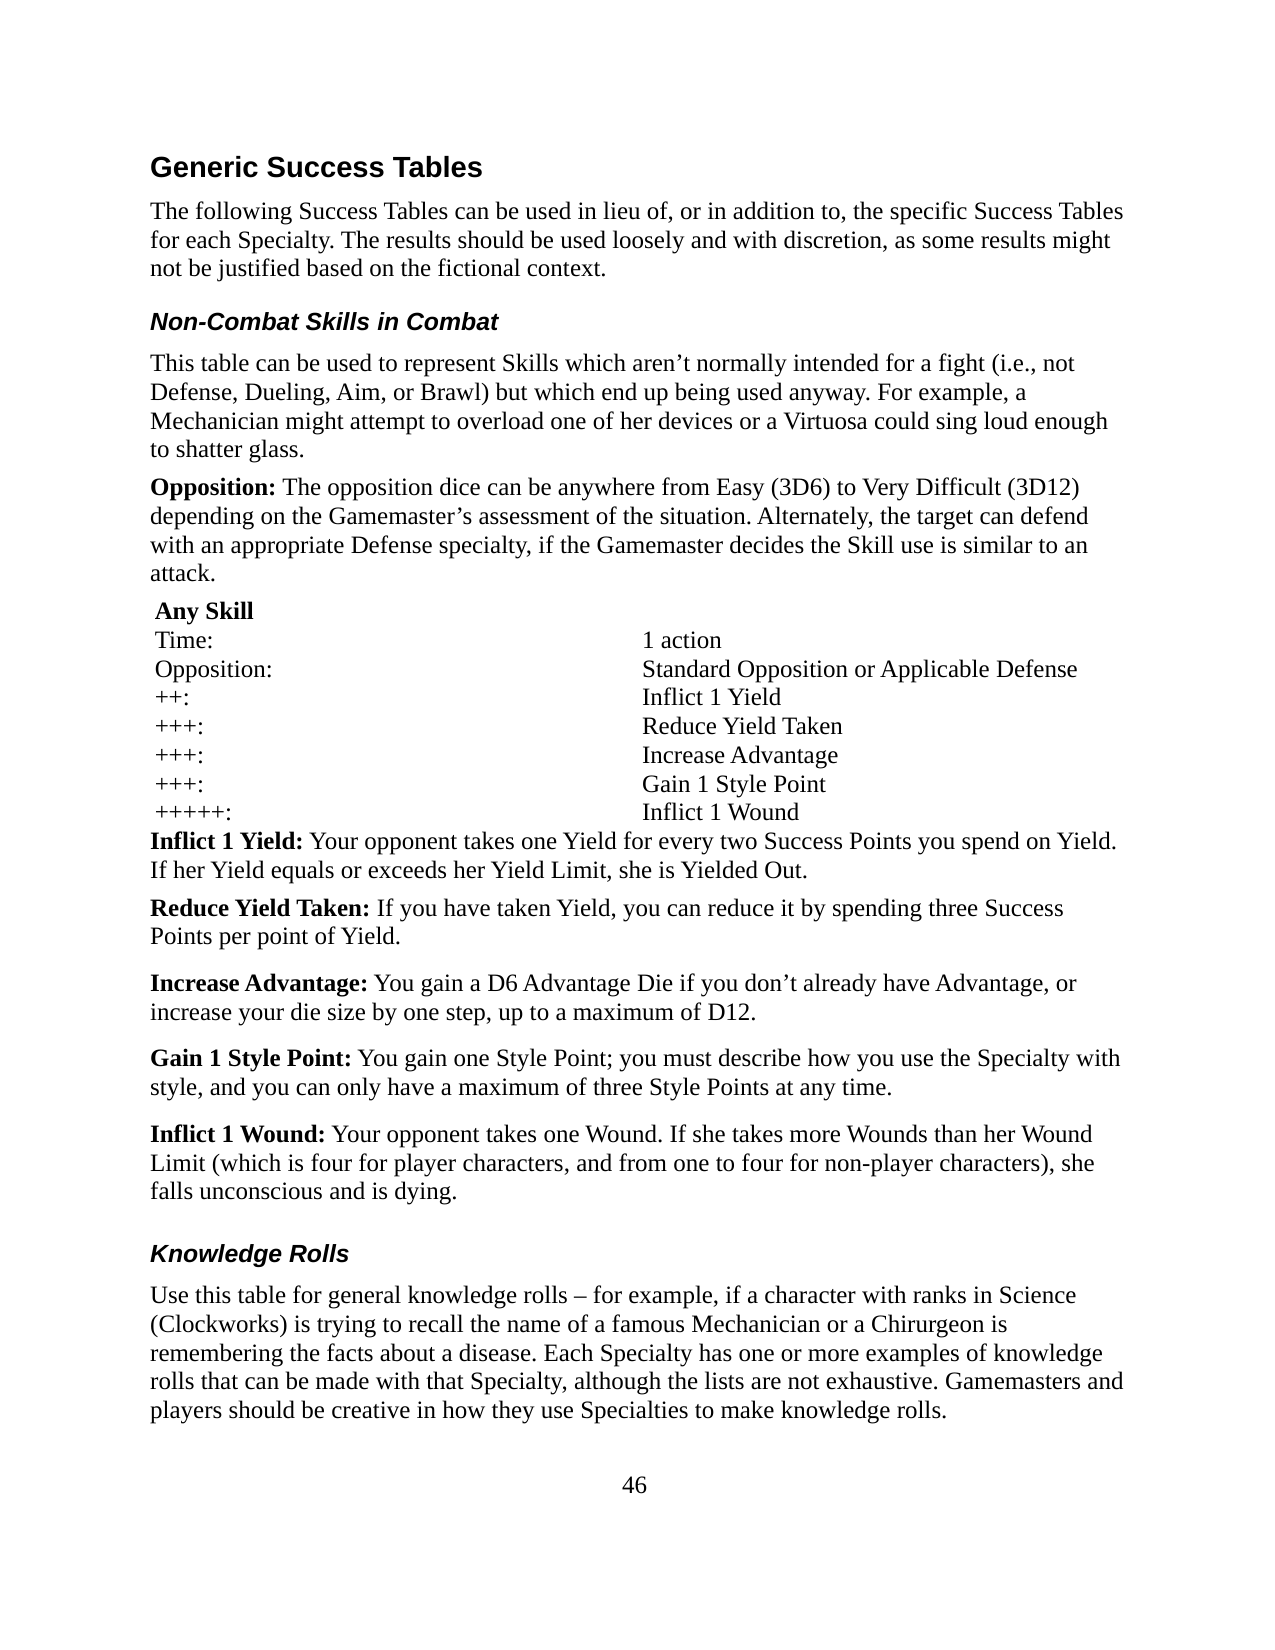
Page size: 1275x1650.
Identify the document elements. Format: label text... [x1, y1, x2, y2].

table_cell Inflict 1 Wound [638, 798, 1125, 826]
text Increase Advantage: You gain a D6 Advantage Die if you don’t already have Advantage, or increase your die size by one step, up to a maximum of D12. [150, 968, 1125, 1026]
table_cell Reduce Yield Taken [638, 711, 1125, 740]
text Opposition: The opposition dice can be anywhere from Easy (3D6) to Very Difficult (3D12) depending on the Gamemaster’s assessment of the situation. Alternately, the target can defend with an appropriate Defense specialty, if the Gamemaster decides the Skill use is similar to an attack. [150, 472, 1125, 587]
subtitle Knowledge Rolls [150, 1239, 1125, 1268]
table_cell Inflict 1 Yield [638, 683, 1125, 711]
subtitle Non-Combat Skills in Combat [150, 307, 1125, 336]
table_cell 1 action [638, 625, 1125, 654]
text Inflict 1 Yield: Your opponent takes one Yield for every two Success Points you spend on Yield. If her Yield equals or exceeds her Yield Limit, she is Yielded Out. [150, 826, 1125, 884]
text Inflict 1 Wound: Your opponent takes one Wound. If she takes more Wounds than her Wound Limit (which is four for player characters, and from one to four for non-player characters), she falls unconscious and is dying. [150, 1119, 1125, 1205]
text Gain 1 Style Point: You gain one Style Point; you must describe how you use the Specialty with style, and you can only have a maximum of three Style Points at any time. [150, 1043, 1125, 1101]
table_header Any Skill [150, 596, 637, 625]
table_cell ++: [150, 683, 637, 711]
text The following Success Tables can be used in lieu of, or in addition to, the specific Success Tables for each Specialty. The results should be used loosely and with discretion, as some results might not be justified based on the fictional context. [150, 196, 1125, 282]
table_header [638, 596, 1125, 625]
table_cell +++: [150, 711, 637, 740]
table_cell +++: [150, 769, 637, 797]
text Use this table for general knowledge rolls – for example, if a character with ranks in Science (Clockworks) is trying to recall the name of a famous Mechanician or a Chirurgeon is remembering the facts about a disease. Each Specialty has one or more examples of knowledge rolls that can be made with that Specialty, although the lists are not exhaustive. Gamemasters and players should be creative in how they use Specialties to make knowledge rolls. [150, 1280, 1125, 1424]
table_cell +++: [150, 740, 637, 769]
table_cell Increase Advantage [638, 740, 1125, 769]
table_cell Gain 1 Style Point [638, 769, 1125, 797]
table_cell Standard Opposition or Applicable Defense [638, 654, 1125, 682]
text Reduce Yield Taken: If you have taken Yield, you can reduce it by spending three Success Points per point of Yield. [150, 893, 1125, 950]
text This table can be used to represent Skills which aren’t normally intended for a fight (i.e., not Defense, Dueling, Aim, or Brawl) but which end up being used anyway. For example, a Mechanician might attempt to overload one of her devices or a Virtuosa could sing loud enough to shatter glass. [150, 348, 1125, 463]
table_cell +++++: [150, 798, 637, 826]
table_cell Time: [150, 625, 637, 654]
subtitle Generic Success Tables [150, 150, 1125, 183]
table_cell Opposition: [150, 654, 637, 682]
